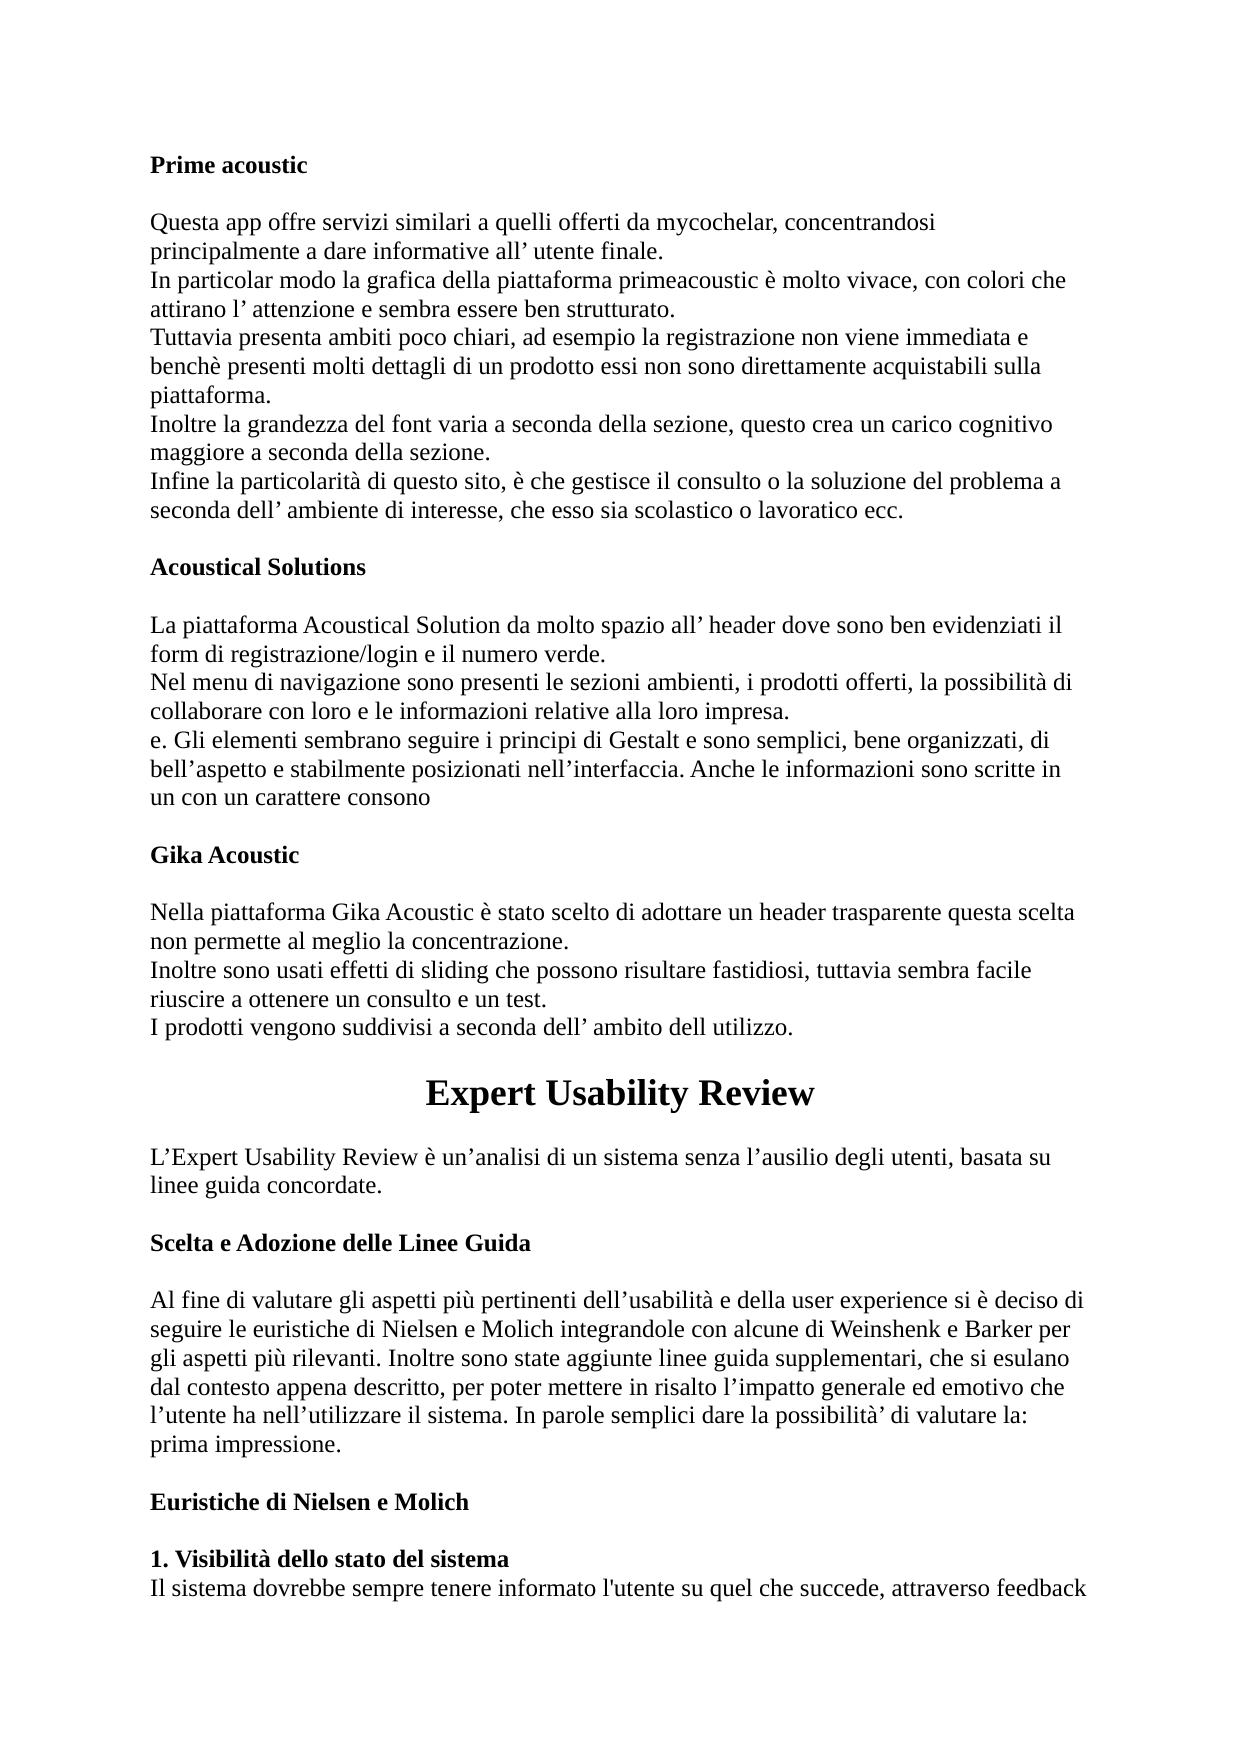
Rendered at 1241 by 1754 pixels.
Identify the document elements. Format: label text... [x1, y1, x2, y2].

text L’Expert Usability Review è un’analisi di un sistema senza l’ausilio degli utenti, basata su linee guida concordate. [150, 1142, 1090, 1199]
text 1. Visibilità dello stato del sistema [150, 1544, 1090, 1573]
text Inoltre la grandezza del font varia a seconda della sezione, questo crea un carico cognitivo maggiore a seconda della sezione. [150, 409, 1090, 466]
text Prime acoustic [150, 150, 1090, 179]
text Euristiche di Nielsen e Molich [150, 1487, 1090, 1516]
text Tuttavia presenta ambiti poco chiari, ad esempio la registrazione non viene immediata e benchè presenti molti dettagli di un prodotto essi non sono direttamente acquistabili sulla piattaforma. [150, 322, 1090, 409]
text Il sistema dovrebbe sempre tenere informato l'utente su quel che succede, attraverso feedback [150, 1573, 1090, 1602]
text Scelta e Adozione delle Linee Guida [150, 1228, 1090, 1257]
text In particolar modo la grafica della piattaforma primeacoustic è molto vivace, con colori che attirano l’ attenzione e sembra essere ben strutturato. [150, 265, 1090, 322]
text e. Gli elementi sembrano seguire i principi di Gestalt e sono semplici, bene organizzati, di bell’aspetto e stabilmente posizionati nell’interfaccia. Anche le informazioni sono scritte in un con un carattere consono [150, 725, 1090, 811]
text Expert Usability Review [150, 1070, 1090, 1113]
text Inoltre sono usati effetti di sliding che possono risultare fastidiosi, tuttavia sembra facile riuscire a ottenere un consulto e un test. [150, 955, 1090, 1012]
text Nel menu di navigazione sono presenti le sezioni ambienti, i prodotti offerti, la possibilità di collaborare con loro e le informazioni relative alla loro impresa. [150, 667, 1090, 725]
text Gika Acoustic [150, 840, 1090, 869]
text Al fine di valutare gli aspetti più pertinenti dell’usabilità e della user experience si è deciso di seguire le euristiche di Nielsen e Molich integrandole con alcune di Weinshenk e Barker per gli aspetti più rilevanti. Inoltre sono state aggiunte linee guida supplementari, che si esulano dal contesto appena descritto, per poter mettere in risalto l’impatto generale ed emotivo che l’utente ha nell’utilizzare il sistema. In parole semplici dare la possibilità’ di valutare la: prima impressione. [150, 1286, 1090, 1458]
text La piattaforma Acoustical Solution da molto spazio all’ header dove sono ben evidenziati il form di registrazione/login e il numero verde. [150, 610, 1090, 667]
text I prodotti vengono suddivisi a seconda dell’ ambito dell utilizzo. [150, 1012, 1090, 1041]
text Acoustical Solutions [150, 552, 1090, 581]
text Questa app offre servizi similari a quelli offerti da mycochelar, concentrandosi principalmente a dare informative all’ utente finale. [150, 207, 1090, 265]
text Nella piattaforma Gika Acoustic è stato scelto di adottare un header trasparente questa scelta non permette al meglio la concentrazione. [150, 897, 1090, 955]
text Infine la particolarità di questo sito, è che gestisce il consulto o la soluzione del problema a seconda dell’ ambiente di interesse, che esso sia scolastico o lavoratico ecc. [150, 466, 1090, 524]
